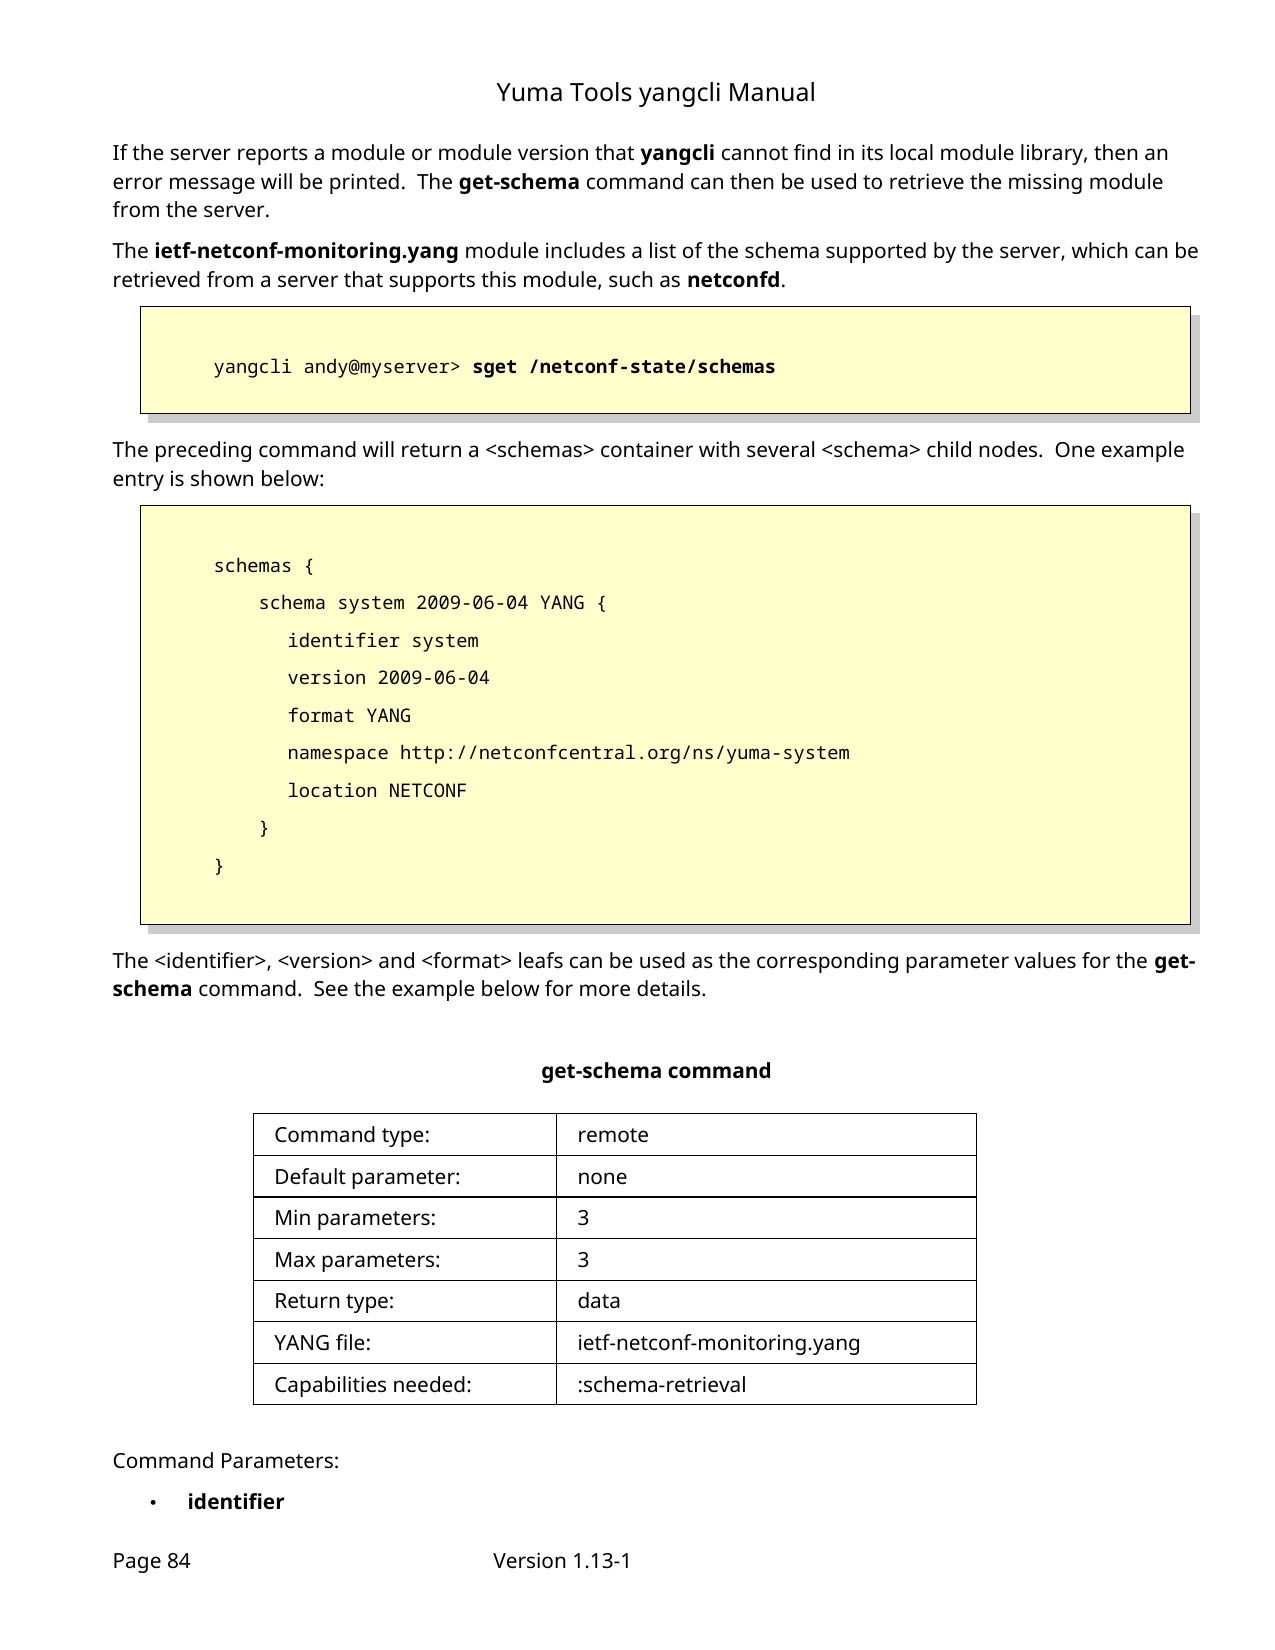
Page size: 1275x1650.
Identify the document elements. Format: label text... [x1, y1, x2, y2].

subtitle get-schema command [127, 1056, 1185, 1085]
text schemas { [141, 542, 1190, 578]
list identifier [150, 1487, 1200, 1516]
table_cell 3 [557, 1239, 976, 1279]
text yangcli andy@myserver> sget /netconf-state/schemas [141, 343, 1190, 413]
text } [141, 842, 1190, 878]
text version 2009-06-04 [141, 654, 1190, 690]
text If the server reports a module or module version that yangcli cannot find in its local module library, then an error message will be printed. The get-schema command can then be used to retrieve the missing module from the server. [112, 138, 1200, 224]
table_cell data [557, 1281, 976, 1321]
text Command Parameters: [112, 1446, 1200, 1474]
table_header remote [557, 1114, 976, 1155]
text The ietf-netconf-monitoring.yang module includes a list of the schema supported by the server, which can be retrieved from a server that supports this module, such as netconfd. [112, 236, 1200, 293]
table_cell Default parameter: [254, 1156, 556, 1196]
table_cell none [557, 1156, 976, 1196]
text identifier system [141, 617, 1190, 653]
table_cell Capabilities needed: [254, 1364, 556, 1404]
table_cell :schema-retrieval [557, 1364, 976, 1404]
text } [141, 804, 1190, 840]
text format YANG [141, 692, 1190, 728]
text The preceding command will return a <schemas> container with several <schema> child nodes. One example entry is shown below: [112, 435, 1200, 492]
table_cell ietf-netconf-monitoring.yang [557, 1322, 976, 1363]
table_cell Max parameters: [254, 1239, 556, 1279]
text namespace http://netconfcentral.org/ns/yuma-system [141, 729, 1190, 765]
table_cell 3 [557, 1198, 976, 1238]
text location NETCONF [141, 767, 1190, 803]
table_cell Return type: [254, 1281, 556, 1321]
text schema system 2009-06-04 YANG { [141, 579, 1190, 615]
text The <identifier>, <version> and <format> leafs can be used as the corresponding parameter values for the get-schema command. See the example below for more details. [112, 946, 1200, 1003]
table_cell YANG file: [254, 1322, 556, 1363]
table_header Command type: [254, 1114, 556, 1155]
table_cell Min parameters: [254, 1198, 556, 1238]
